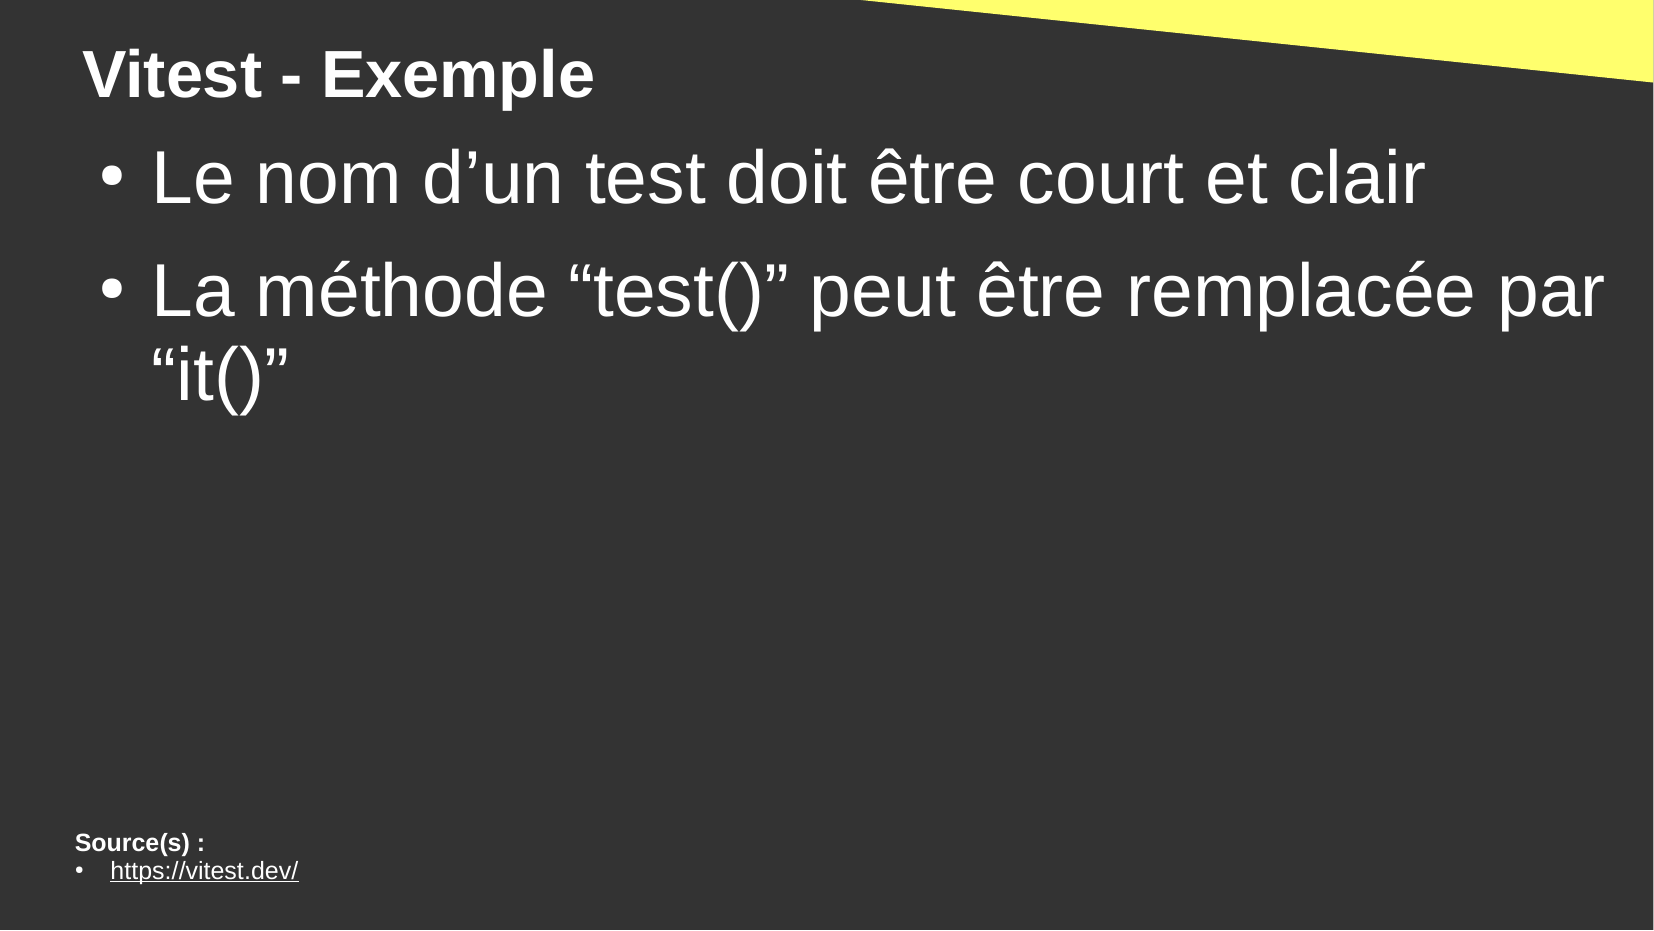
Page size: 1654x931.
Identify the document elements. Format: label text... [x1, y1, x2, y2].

text_box [860, 0, 1654, 83]
list Le nom d’un test doit être court et clair La méthode “test()” peut être remplacée par “it()” [80, 135, 1619, 721]
text_box Source(s) : https://vitest.dev/ [60, 821, 1546, 906]
title Vitest - Exemple [82, 37, 799, 114]
